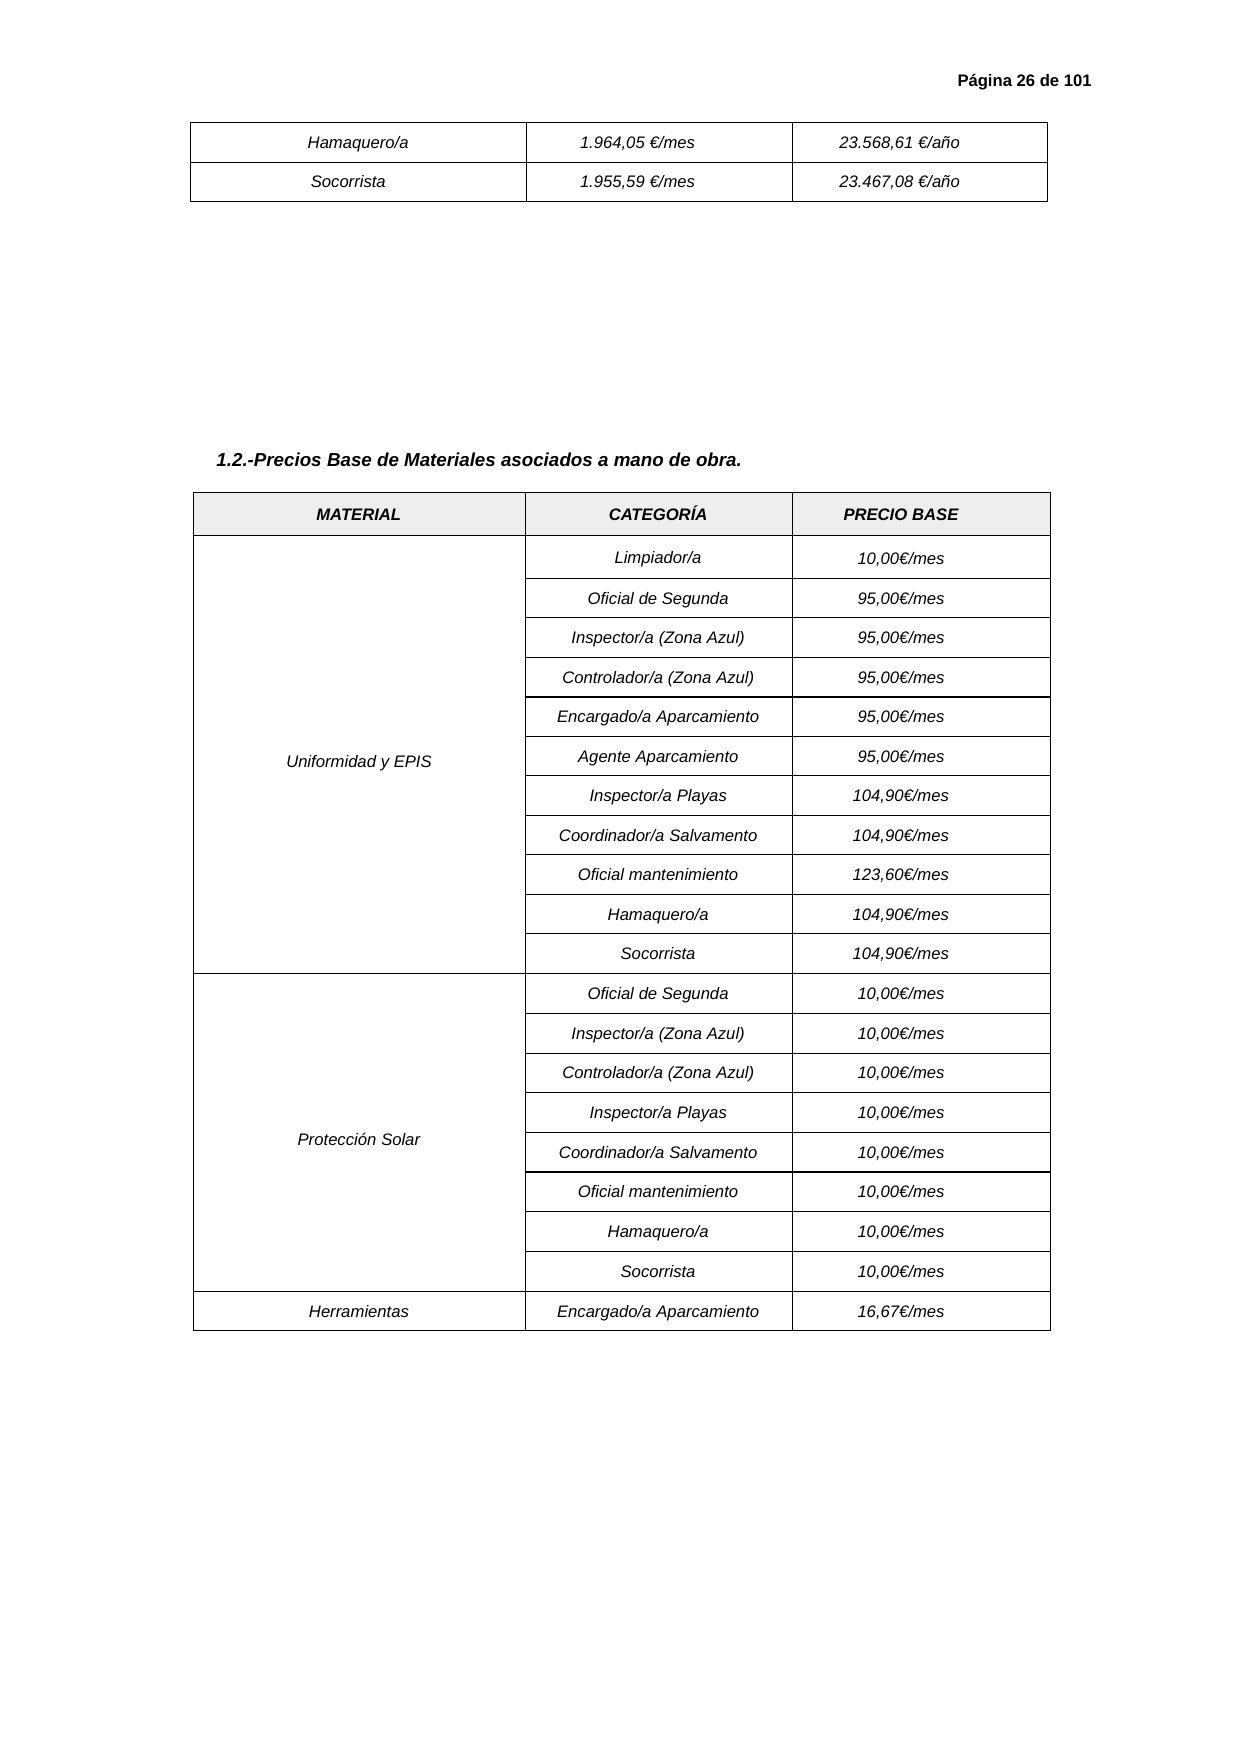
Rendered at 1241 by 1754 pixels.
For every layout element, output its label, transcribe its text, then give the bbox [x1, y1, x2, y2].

table_cell Agente Aparcamiento [526, 737, 792, 775]
table_cell 10,00€/mes [793, 1133, 1050, 1171]
table_cell 104,90€/mes [793, 816, 1050, 854]
table_cell Socorrista [526, 1252, 792, 1291]
table_cell Inspector/a Playas [526, 1093, 792, 1132]
table_cell 1.964,05 €/mes [527, 123, 792, 162]
table_cell Encargado/a Aparcamiento [526, 698, 792, 736]
table_cell Uniformidad y EPIS [194, 536, 525, 973]
table_cell 23.568,61 €/año [793, 123, 1047, 162]
table_cell 104,90€/mes [793, 934, 1050, 973]
table_cell Controlador/a (Zona Azul) [526, 658, 792, 696]
table_cell Socorrista [526, 934, 792, 973]
table_cell 1.955,59 €/mes [527, 163, 792, 201]
table_cell 10,00€/mes [793, 536, 1050, 578]
table_cell Oficial de Segunda [526, 974, 792, 1013]
text 1.2.-Precios Base de Materiales asociados a mano de obra. [216, 449, 1092, 470]
table_cell Limpiador/a [526, 536, 792, 578]
table_header CATEGORÍA [526, 493, 792, 535]
table_cell Herramientas [194, 1292, 525, 1330]
table_cell Protección Solar [194, 974, 525, 1291]
table_cell 10,00€/mes [793, 1054, 1050, 1092]
table_cell Oficial mantenimiento [526, 855, 792, 894]
table_cell 95,00€/mes [793, 618, 1050, 657]
table_cell 16,67€/mes [793, 1292, 1050, 1330]
table_cell Hamaquero/a [526, 1212, 792, 1251]
table_cell 95,00€/mes [793, 579, 1050, 617]
table_header MATERIAL [194, 493, 525, 535]
table_cell Inspector/a Playas [526, 776, 792, 815]
table_cell Inspector/a (Zona Azul) [526, 618, 792, 657]
table_cell 23.467,08 €/año [793, 163, 1047, 201]
table_cell 95,00€/mes [793, 737, 1050, 775]
table_cell Socorrista [191, 163, 526, 201]
table_cell 104,90€/mes [793, 895, 1050, 933]
table_cell Coordinador/a Salvamento [526, 816, 792, 854]
table_cell 123,60€/mes [793, 855, 1050, 894]
table_cell 95,00€/mes [793, 698, 1050, 736]
table_cell Coordinador/a Salvamento [526, 1133, 792, 1171]
table_cell 10,00€/mes [793, 1014, 1050, 1052]
table_cell 10,00€/mes [793, 1252, 1050, 1291]
table_cell 10,00€/mes [793, 1093, 1050, 1132]
table_cell Oficial mantenimiento [526, 1173, 792, 1211]
table_cell Oficial de Segunda [526, 579, 792, 617]
table_cell 10,00€/mes [793, 974, 1050, 1013]
table_cell Controlador/a (Zona Azul) [526, 1054, 792, 1092]
table_cell 95,00€/mes [793, 658, 1050, 696]
table_cell Encargado/a Aparcamiento [526, 1292, 792, 1330]
table_cell 104,90€/mes [793, 776, 1050, 815]
table_header PRECIO BASE [793, 493, 1050, 535]
table_cell 10,00€/mes [793, 1212, 1050, 1251]
table_cell Hamaquero/a [191, 123, 526, 162]
table_cell 10,00€/mes [793, 1173, 1050, 1211]
table_cell Hamaquero/a [526, 895, 792, 933]
table_cell Inspector/a (Zona Azul) [526, 1014, 792, 1052]
